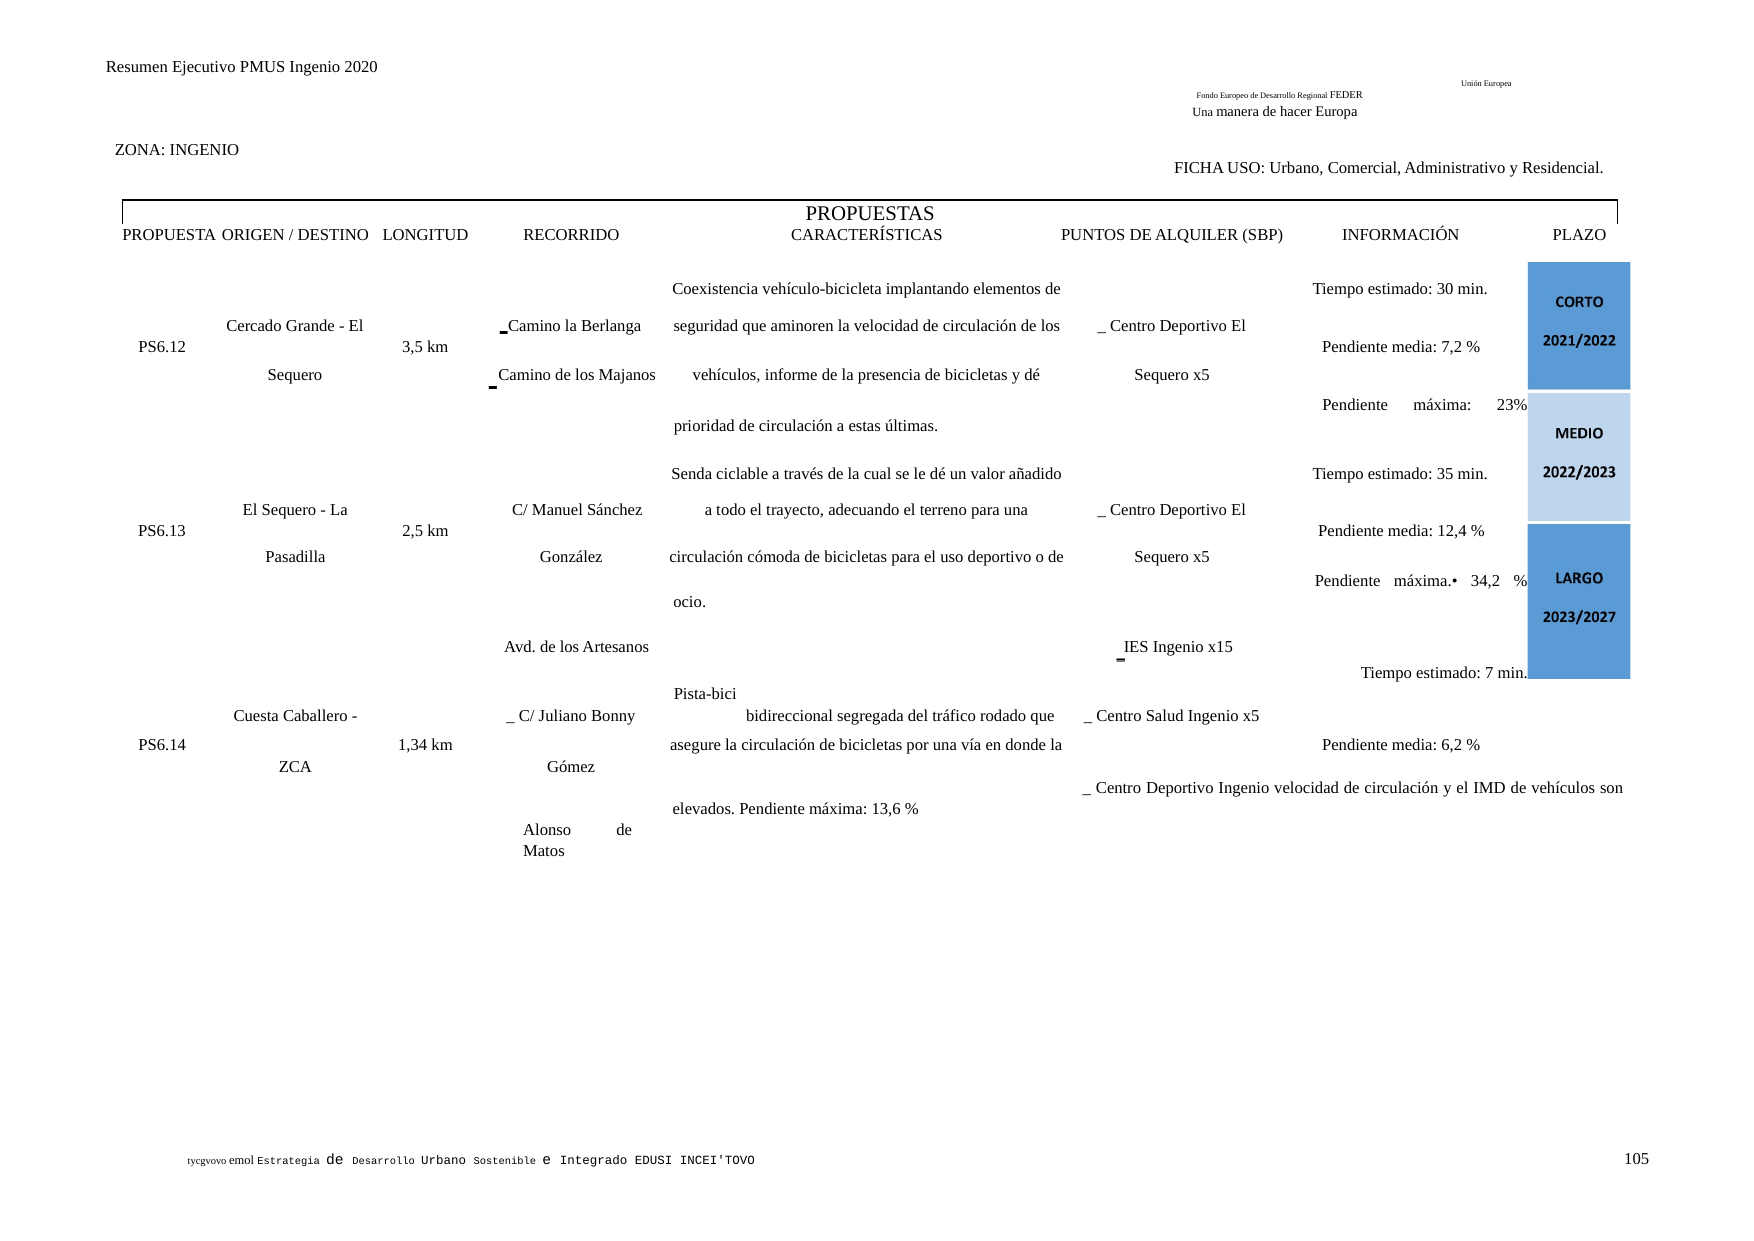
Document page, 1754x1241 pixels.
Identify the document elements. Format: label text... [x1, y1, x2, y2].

text Sequero Camino de los Majanos vehículos, informe de la presencia de bicicletas y dé Sequero x5 [122, 365, 1527, 384]
text Cercado Grande - El Camino la Berlanga seguridad que aminoren la velocidad de circulación de los _ Centro Deportivo El [122, 316, 1527, 335]
text Avd. de los Artesanos IES Ingenio x15 [122, 637, 1527, 656]
text Alonso de Matos [523, 820, 632, 860]
text El Sequero - La C/ Manuel Sánchez a todo el trayecto, adecuando el terreno para una _ Centro Deportivo El [122, 499, 1527, 519]
text ZCA Gómez [122, 757, 1623, 776]
text Senda ciclable a través de la cual se le dé un valor añadido Tiempo estimado: 35 min. [122, 464, 1527, 483]
text Pendiente máxima.• 34,2 % ocio. [673, 571, 1527, 611]
text PS6.12 3,5 km Pendiente media: 7,2 % [122, 337, 1527, 356]
text _ Centro Deportivo Ingenio velocidad de circulación y el IMD de vehículos son elevados. Pendiente máxima: 13,6 % [672, 778, 1623, 818]
text Tiempo estimado: 7 min. [122, 663, 1622, 682]
text PS6.14 1,34 km asegure la circulación de bicicletas por una vía en donde la Pendiente media: 6,2 % [122, 735, 1623, 754]
text Cuesta Caballero - _ C/ Juliano Bonny bidireccional segregada del tráfico rodado que _ Centro Salud Ingenio x5 [122, 705, 1623, 724]
text Pasadilla González circulación cómoda de bicicletas para el uso deportivo o de Sequero x5 [122, 546, 1527, 566]
text Pista-bici [673, 684, 1623, 703]
text Pendiente máxima: 23% prioridad de circulación a estas últimas. [673, 395, 1527, 435]
text PS6.13 2,5 km Pendiente media: 12,4 % [122, 521, 1527, 540]
text Coexistencia vehículo-bicicleta implantando elementos de Tiempo estimado: 30 min. [122, 279, 1527, 298]
text PROPUESTA ORIGEN / DESTINO LONGITUD RECORRIDO CARACTERÍSTICAS PUNTOS DE ALQUILER (SBP) INFORMACIÓN PLAZO [122, 224, 1623, 244]
